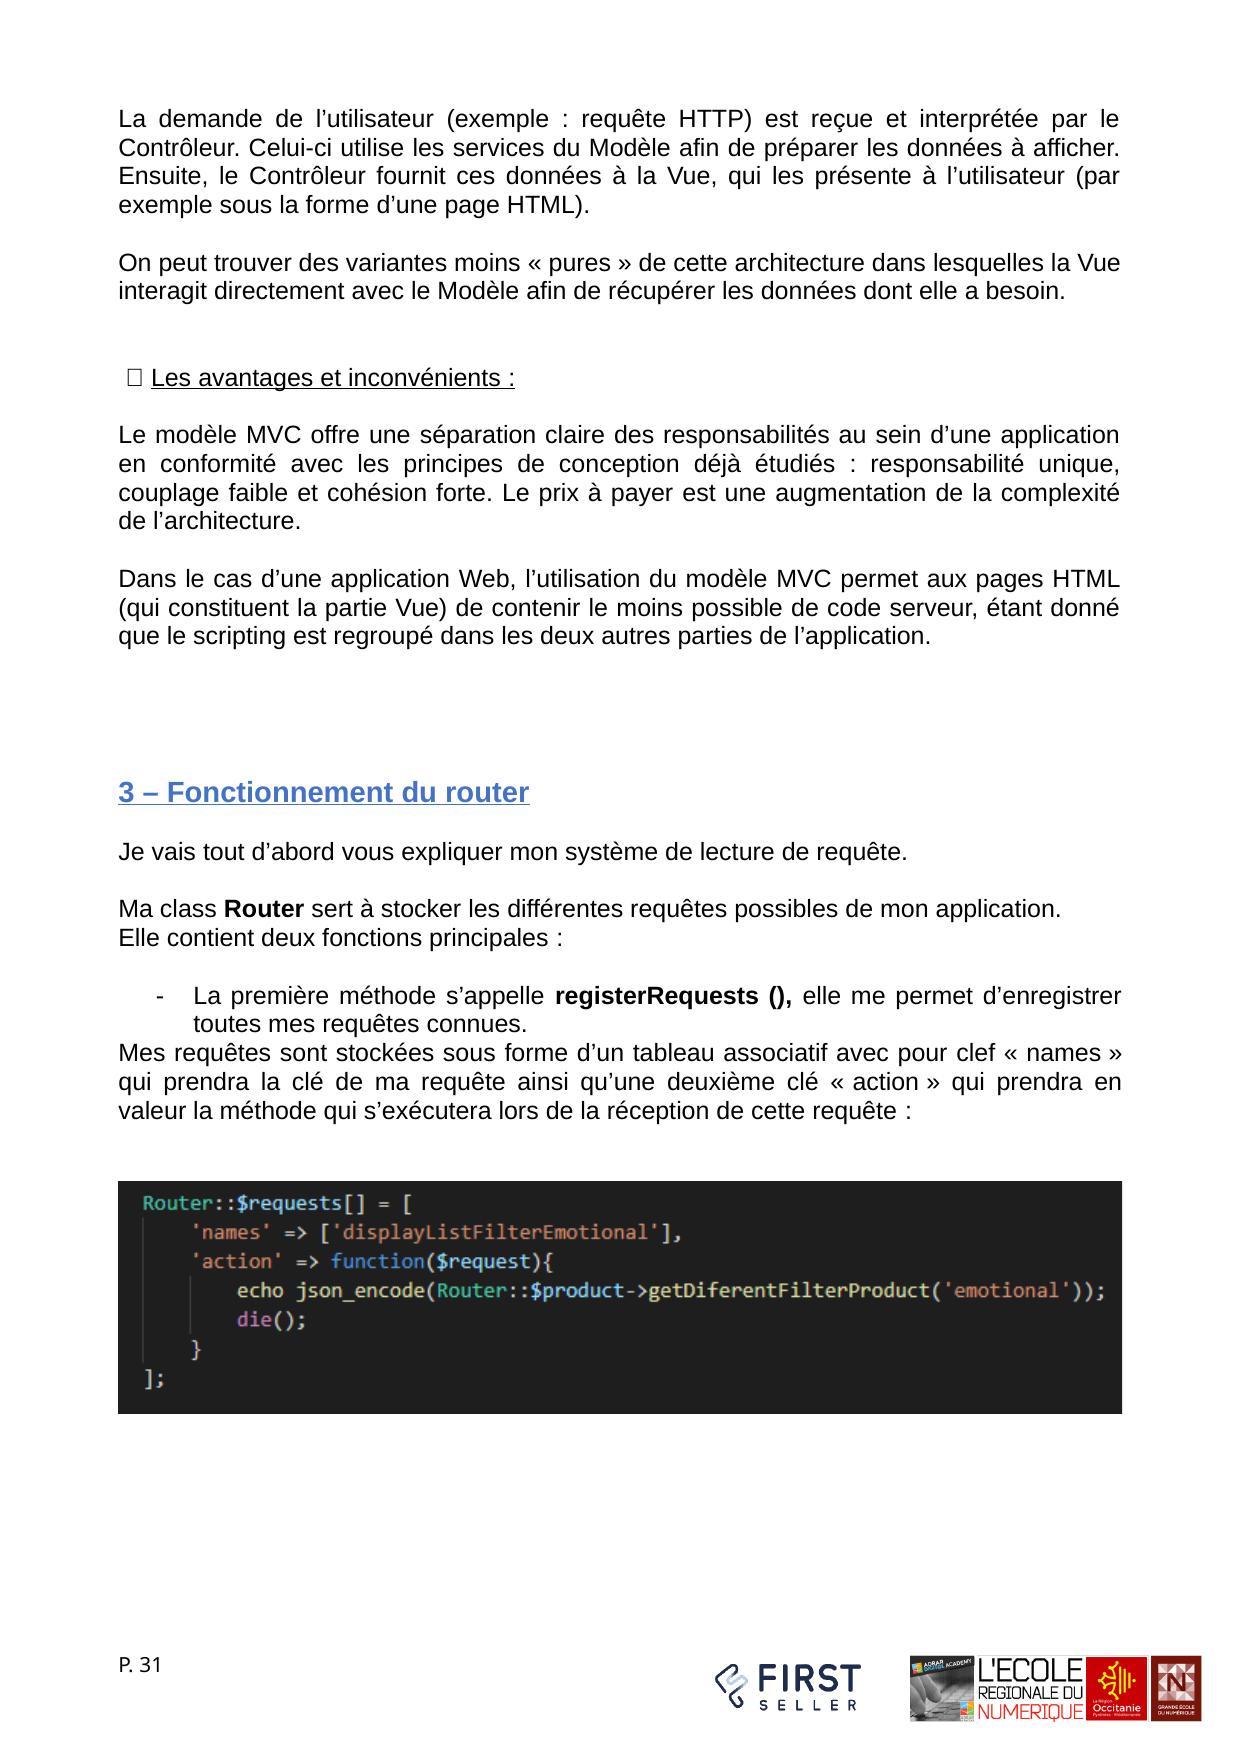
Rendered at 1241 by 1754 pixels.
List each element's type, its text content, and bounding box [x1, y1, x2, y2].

text Je vais tout d’abord vous expliquer mon système de lecture de requête. [118, 837, 1122, 866]
text  Les avantages et inconvénients : [118, 362, 1122, 391]
text Ma class Router sert à stocker les différentes requêtes possibles de mon application. [118, 894, 1122, 923]
text Elle contient deux fonctions principales : [118, 923, 1122, 952]
text On peut trouver des variantes moins « pures » de cette architecture dans lesquelles la Vue interagit directement avec le Modèle afin de récupérer les données dont elle a besoin. [118, 247, 1122, 305]
text Mes requêtes sont stockées sous forme d’un tableau associatif avec pour clef « names » qui prendra la clé de ma requête ainsi qu’une deuxième clé « action » qui prendra en valeur la méthode qui s’exécutera lors de la réception de cette requête : [118, 1038, 1122, 1124]
text Dans le cas d’une application Web, l’utilisation du modèle MVC permet aux pages HTML (qui constituent la partie Vue) de contenir le moins possible de code serveur, étant donné que le scripting est regroupé dans les deux autres parties de l’application. [118, 564, 1122, 650]
list La première méthode s’appelle registerRequests (), elle me permet d’enregistrer toutes mes requêtes connues. [156, 981, 1122, 1038]
subtitle 3 – Fonctionnement du router [118, 774, 1122, 808]
text La demande de l’utilisateur (exemple : requête HTTP) est reçue et interprétée par le Contrôleur. Celui-ci utilise les services du Modèle afin de préparer les données à afficher. Ensuite, le Contrôleur fournit ces données à la Vue, qui les présente à l’utilisateur (par exemple sous la forme d’une page HTML). [118, 104, 1122, 219]
text Le modèle MVC offre une séparation claire des responsabilités au sein d’une application en conformité avec les principes de conception déjà étudiés : responsabilité unique, couplage faible et cohésion forte. Le prix à payer est une augmentation de la complexité de l’architecture. [118, 420, 1122, 535]
